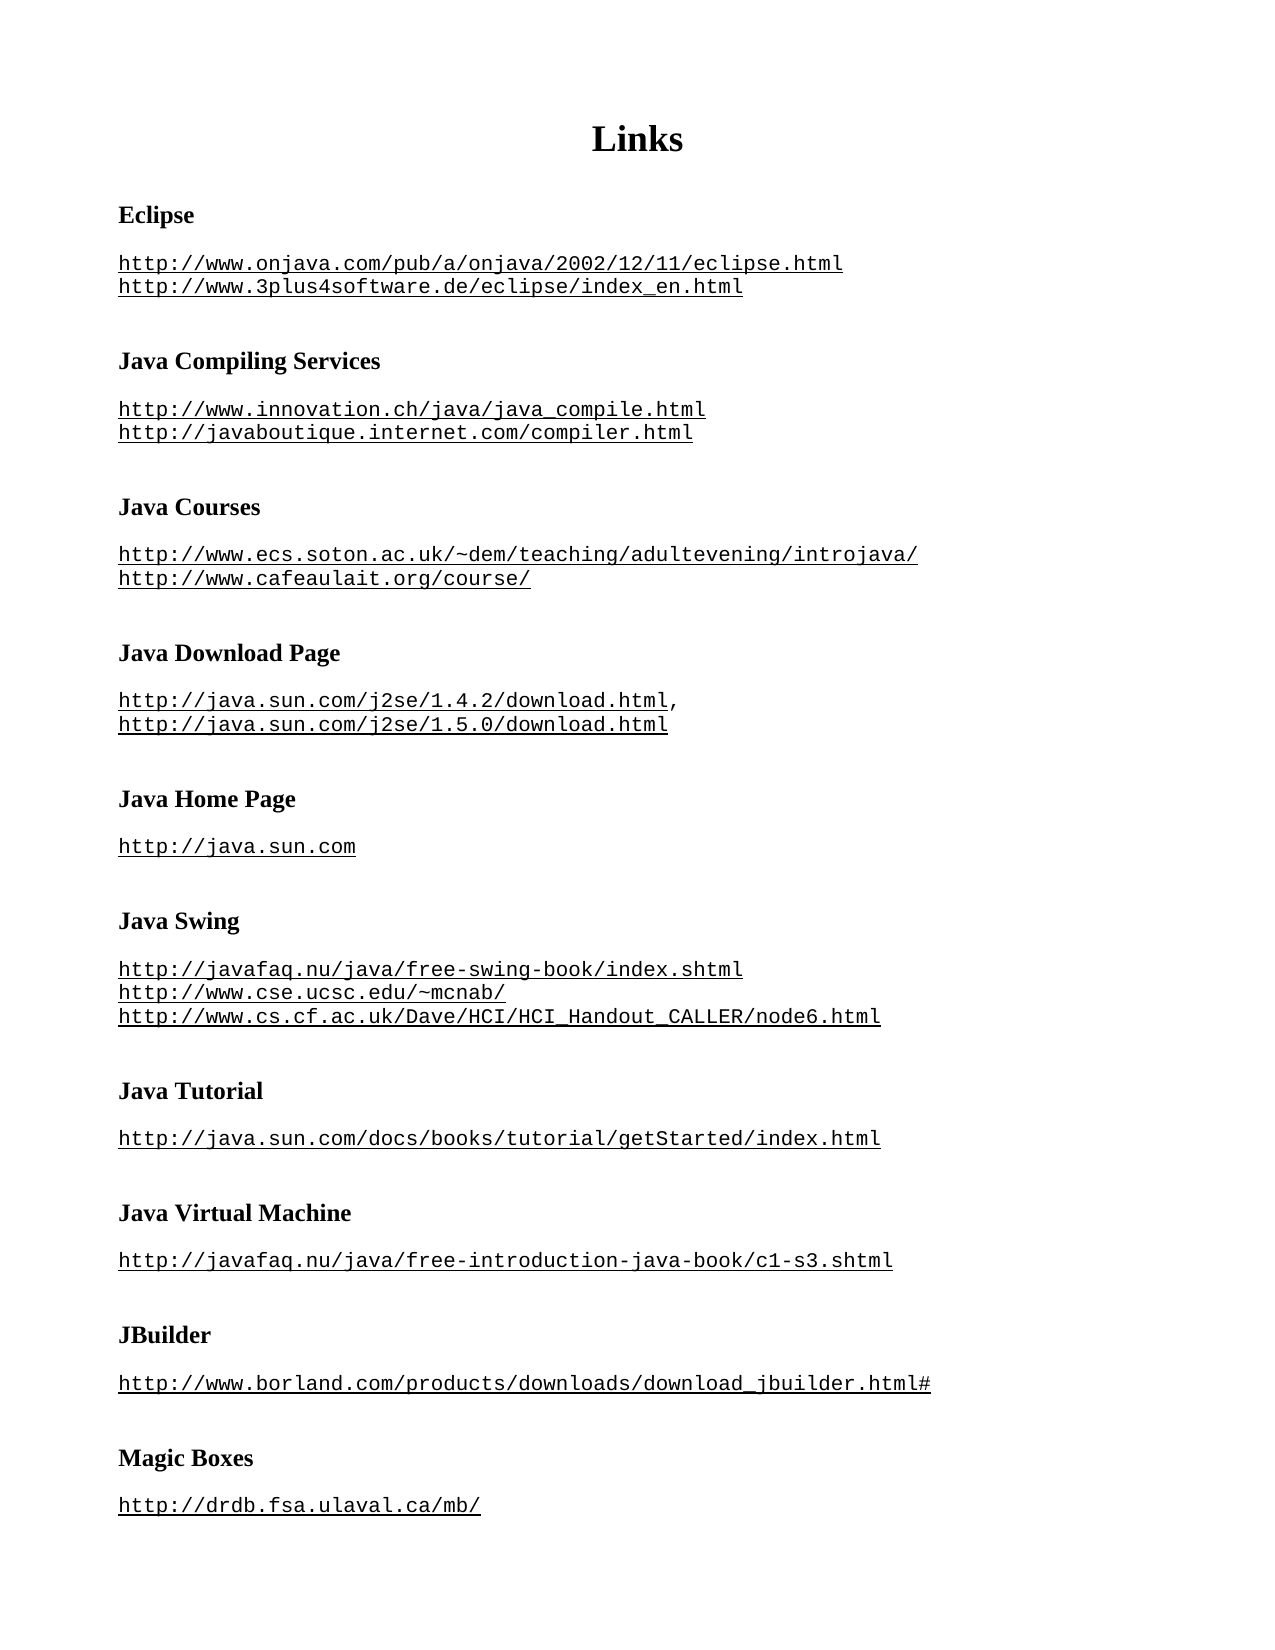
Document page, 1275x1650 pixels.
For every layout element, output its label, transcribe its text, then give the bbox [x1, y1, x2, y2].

text http://www.onjava.com/pub/a/onjava/2002/12/11/eclipse.html [118, 253, 1157, 276]
text http://www.borland.com/products/downloads/download_jbuilder.html# [118, 1373, 1157, 1396]
text Java Swing [118, 907, 1157, 935]
text http://www.ecs.soton.ac.uk/~dem/teaching/adultevening/introjava/ [118, 544, 1157, 568]
text http://javaboutique.internet.com/compiler.html [118, 422, 1157, 446]
text JBuilder [118, 1321, 1157, 1349]
text http://www.cafeaulait.org/course/ [118, 568, 1157, 592]
text Java Download Page [118, 639, 1157, 667]
text http://www.3plus4software.de/eclipse/index_en.html [118, 276, 1157, 300]
text Links [118, 118, 1157, 160]
text http://www.innovation.ch/java/java_compile.html [118, 398, 1157, 422]
text http://java.sun.com/j2se/1.5.0/download.html [118, 714, 1157, 738]
text http://java.sun.com/docs/books/tutorial/getStarted/index.html [118, 1128, 1157, 1152]
text http://www.cs.cf.ac.uk/Dave/HCI/HCI_Handout_CALLER/node6.html [118, 1006, 1157, 1029]
text http://javafaq.nu/java/free-swing-book/index.shtml [118, 959, 1157, 982]
text http://www.cse.ucsc.edu/~mcnab/ [118, 982, 1157, 1006]
text Java Tutorial [118, 1077, 1157, 1104]
text Java Compiling Services [118, 347, 1157, 375]
text http://java.sun.com [118, 836, 1157, 860]
text http://javafaq.nu/java/free-introduction-java-book/c1-s3.shtml [118, 1251, 1157, 1274]
text Eclipse [118, 201, 1157, 229]
text Java Virtual Machine [118, 1199, 1157, 1227]
text Java Courses [118, 493, 1157, 521]
text Java Home Page [118, 785, 1157, 813]
text http://java.sun.com/j2se/1.4.2/download.html, [118, 690, 1157, 714]
text Magic Boxes [118, 1444, 1157, 1471]
text http://drdb.fsa.ulaval.ca/mb/ [118, 1495, 1157, 1519]
